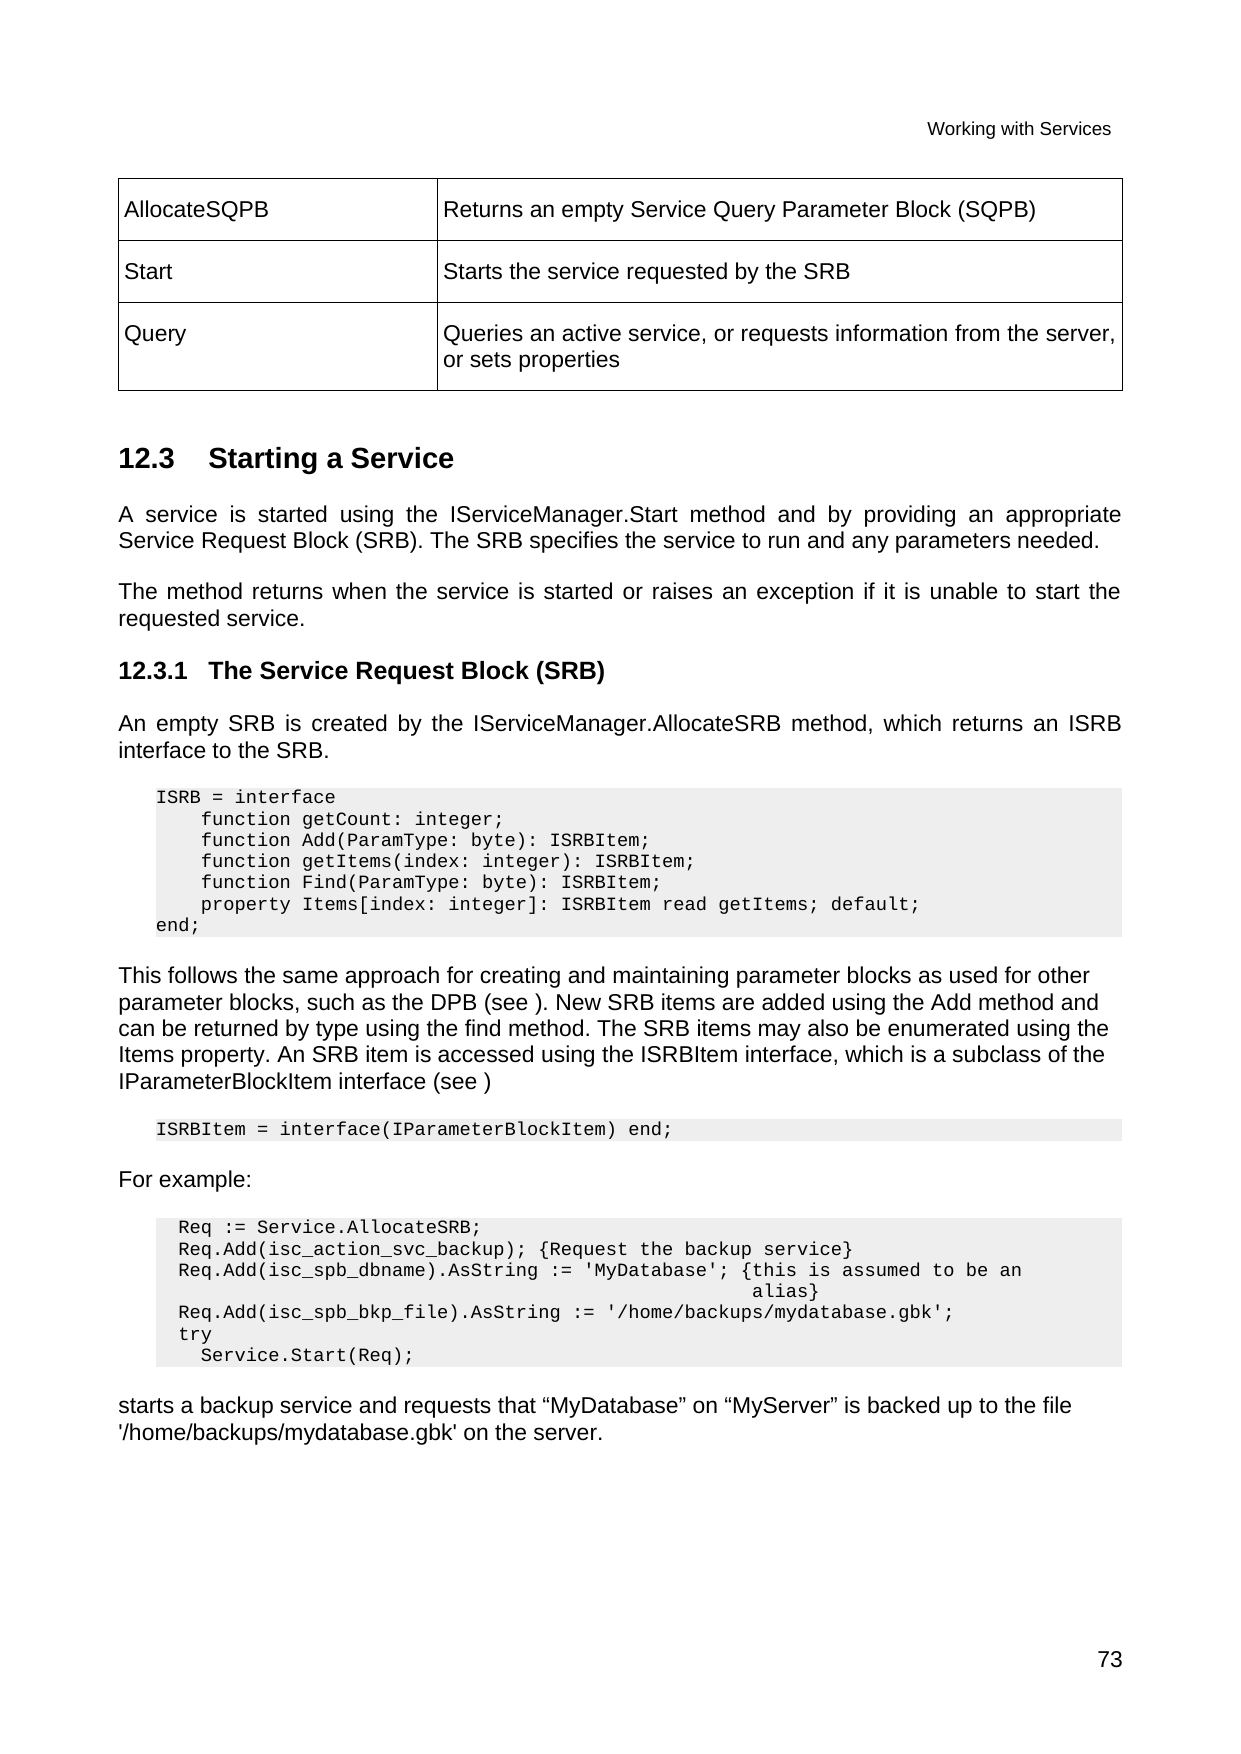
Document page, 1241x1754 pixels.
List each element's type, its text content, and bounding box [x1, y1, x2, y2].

text try [156, 1324, 1122, 1346]
table_cell Start [119, 241, 437, 302]
text ISRB = interface [156, 788, 1122, 809]
table_cell Starts the service requested by the SRB [438, 241, 1122, 302]
text function getCount: integer; [156, 809, 1122, 831]
text property Items[index: integer]: ISRBItem read getItems; default; [156, 894, 1122, 916]
text Req.Add(isc_action_svc_backup); {Request the backup service} [156, 1239, 1122, 1261]
text For example: [118, 1166, 1122, 1193]
subtitle Starting a Service [118, 442, 1122, 475]
text function Add(ParamType: byte): ISRBItem; [156, 831, 1122, 852]
text An empty SRB is created by the IServiceManager.AllocateSRB method, which returns an ISRB interface to the SRB. [118, 710, 1122, 763]
text ISRBItem = interface(IParameterBlockItem) end; [156, 1119, 1122, 1141]
text starts a backup service and requests that “MyDatabase” on “MyServer” is backed up to the file '/home/backups/mydatabase.gbk' on the server. [118, 1392, 1122, 1445]
subtitle The Service Request Block (SRB) [118, 656, 1122, 685]
text Req.Add(isc_spb_bkp_file).AsString := '/home/backups/mydatabase.gbk'; [156, 1303, 1122, 1324]
table_cell AllocateSQPB [119, 179, 437, 240]
text function getItems(index: integer): ISRBItem; [156, 852, 1122, 873]
table_cell Queries an active service, or requests information from the server, or sets properties [438, 303, 1122, 390]
table_cell Query [119, 303, 437, 390]
text function Find(ParamType: byte): ISRBItem; [156, 873, 1122, 894]
text The method returns when the service is started or raises an exception if it is unable to start the requested service. [118, 578, 1122, 631]
table_cell Returns an empty Service Query Parameter Block (SQPB) [438, 179, 1122, 240]
text Req := Service.AllocateSRB; [156, 1218, 1122, 1239]
text This follows the same approach for creating and maintaining parameter blocks as used for other parameter blocks, such as the DPB (see ). New SRB items are added using the Add method and can be returned by type using the find method. The SRB items may also be enumerated using the Items property. An SRB item is accessed using the ISRBItem interface, which is a subclass of the IParameterBlockItem interface (see ) [118, 962, 1122, 1094]
text Req.Add(isc_spb_dbname).AsString := 'MyDatabase'; {this is assumed to be an [156, 1261, 1122, 1282]
text alias} [156, 1282, 1122, 1303]
text A service is started using the IServiceManager.Start method and by providing an appropriate Service Request Block (SRB). The SRB specifies the service to run and any parameters needed. [118, 501, 1122, 553]
text end; [156, 916, 1122, 937]
text Service.Start(Req); [156, 1346, 1122, 1367]
